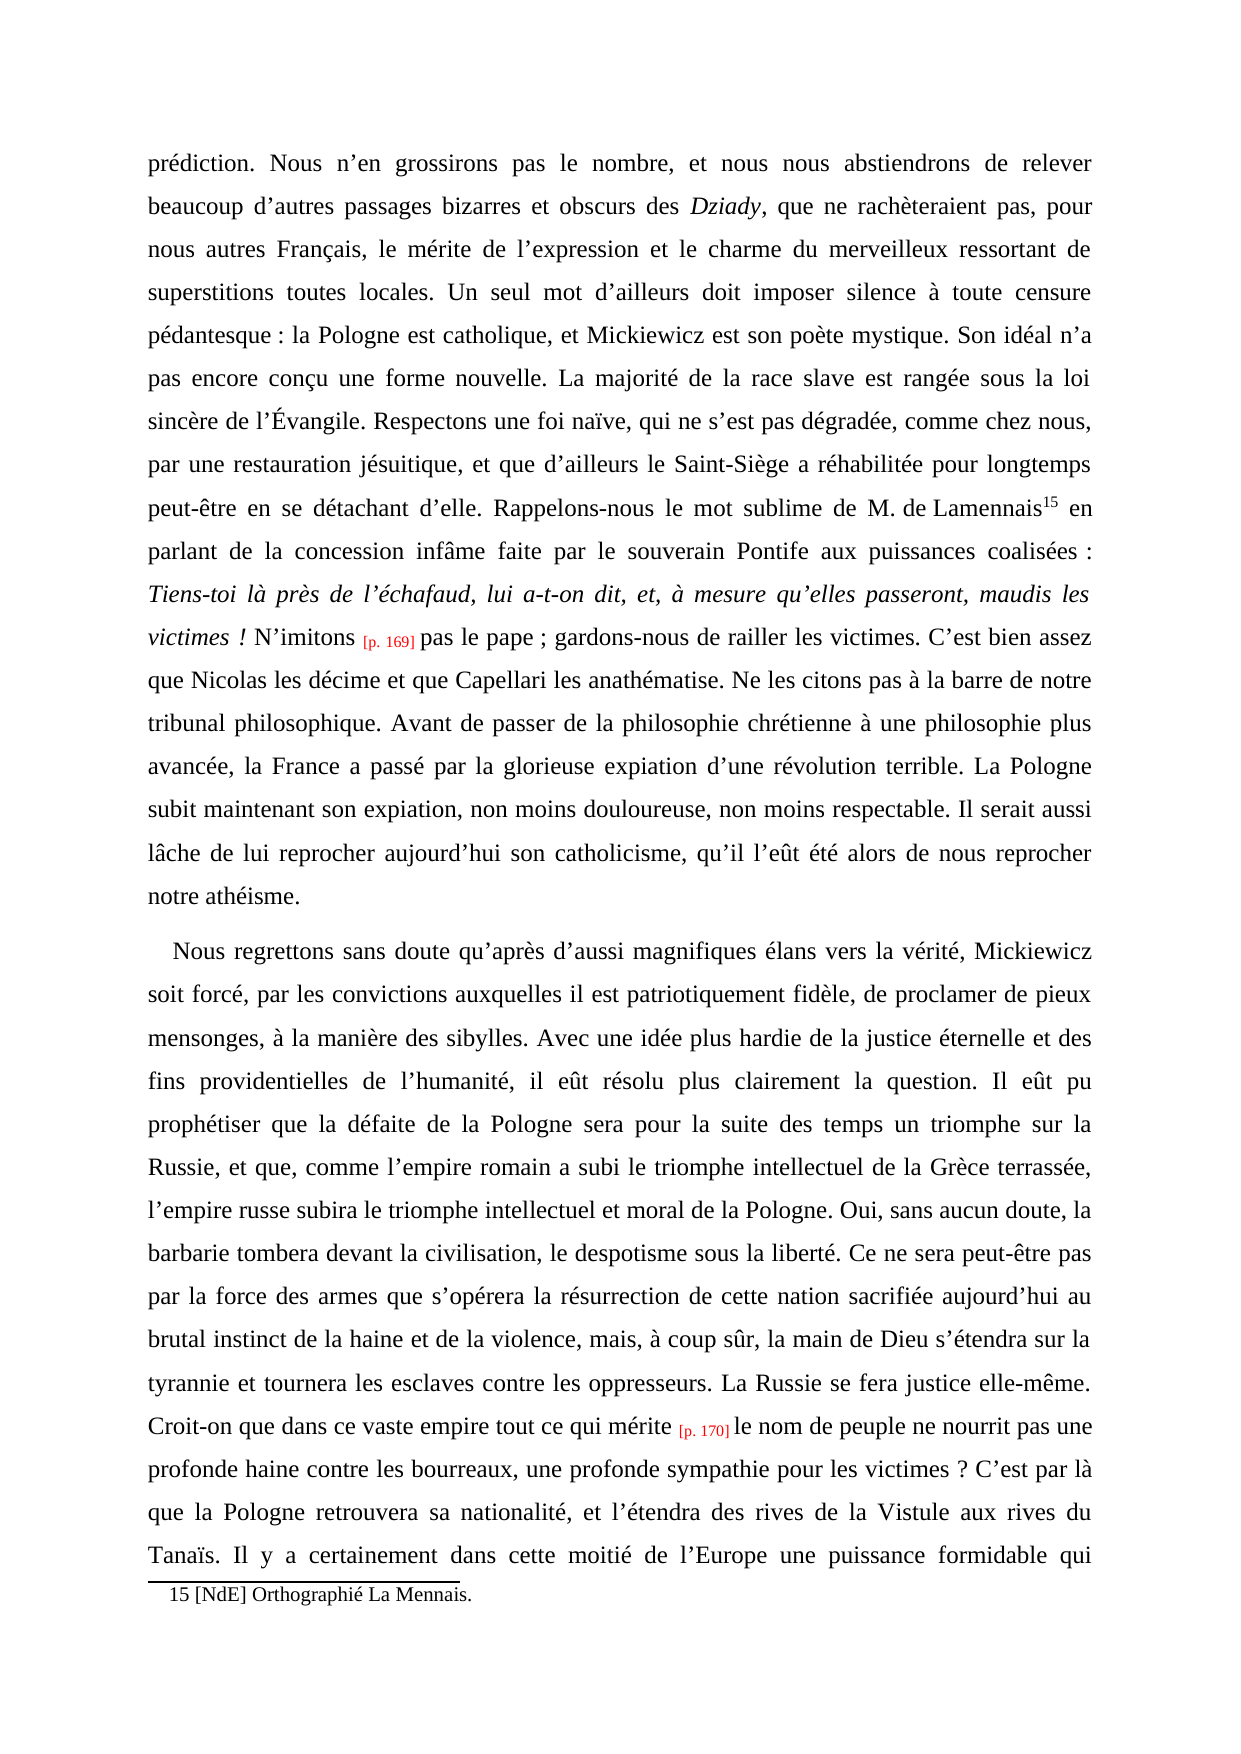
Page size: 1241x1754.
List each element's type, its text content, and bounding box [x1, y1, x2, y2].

text Nous regrettons sans doute qu’après d’aussi magnifiques élans vers la vérité, Mickiewicz soit forcé, par les convictions auxquelles il est patriotiquement fidèle, de proclamer de pieux mensonges, à la manière des sibylles. Avec une idée plus hardie de la justice éternelle et des fins providentielles de l’humanité, il eût résolu plus clairement la question. Il eût pu prophétiser que la défaite de la Pologne sera pour la suite des temps un triomphe sur la Russie, et que, comme l’empire romain a subi le triomphe intellectuel de la Grèce terrassée, l’empire russe subira le triomphe intellectuel et moral de la Pologne. Oui, sans aucun doute, la barbarie tombera devant la civilisation, le despotisme sous la liberté. Ce ne sera peut-être pas par la force des armes que s’opérera la résurrection de cette nation sacrifiée aujourd’hui au brutal instinct de la haine et de la violence, mais, à coup sûr, la main de Dieu s’étendra sur la tyrannie et tournera les esclaves contre les oppresseurs. La Russie se fera justice elle-même. Croit-on que dans ce vaste empire tout ce qui mérite [p. 170] le nom de peuple ne nourrit pas une profonde haine contre les bourreaux, une profonde sympathie pour les victimes ? C’est par là que la Pologne retrouvera sa nationalité, et l’étendra des rives de la Vistule aux rives du Tanaïs. Il y a certainement dans cette moitié de l’Europe une puissance formidable qui [148, 936, 1093, 1569]
text prédiction. Nous n’en grossirons pas le nombre, et nous nous abstiendrons de relever beaucoup d’autres passages bizarres et obscurs des Dziady, que ne rachèteraient pas, pour nous autres Français, le mérite de l’expression et le charme du merveilleux ressortant de superstitions toutes locales. Un seul mot d’ailleurs doit imposer silence à toute censure pédantesque : la Pologne est catholique, et Mickiewicz est son poète mystique. Son idéal n’a pas encore conçu une forme nouvelle. La majorité de la race slave est rangée sous la loi sincère de l’Évangile. Respectons une foi naïve, qui ne s’est pas dégradée, comme chez nous, par une restauration jésuitique, et que d’ailleurs le Saint-Siège a réhabilitée pour longtemps peut-être en se détachant d’elle. Rappelons-nous le mot sublime de M. de Lamennais en parlant de la concession infâme faite par le souverain Pontife aux puissances coalisées : Tiens-toi là près de l’échafaud, lui a-t-on dit, et, à mesure qu’elles passeront, maudis les victimes ! N’imitons [p. 169] pas le pape ; gardons-nous de railler les victimes. C’est bien assez que Nicolas les décime et que Capellari les anathématise. Ne les citons pas à la barre de notre tribunal philosophique. Avant de passer de la philosophie chrétienne à une philosophie plus avancée, la France a passé par la glorieuse expiation d’une révolution terrible. La Pologne subit maintenant son expiation, non moins douloureuse, non moins respectable. Il serait aussi lâche de lui reprocher aujourd’hui son catholicisme, qu’il l’eût été alors de nous reprocher notre athéisme. [148, 148, 1093, 909]
text [NdE] Orthographié La Mennais. [148, 1582, 1093, 1606]
